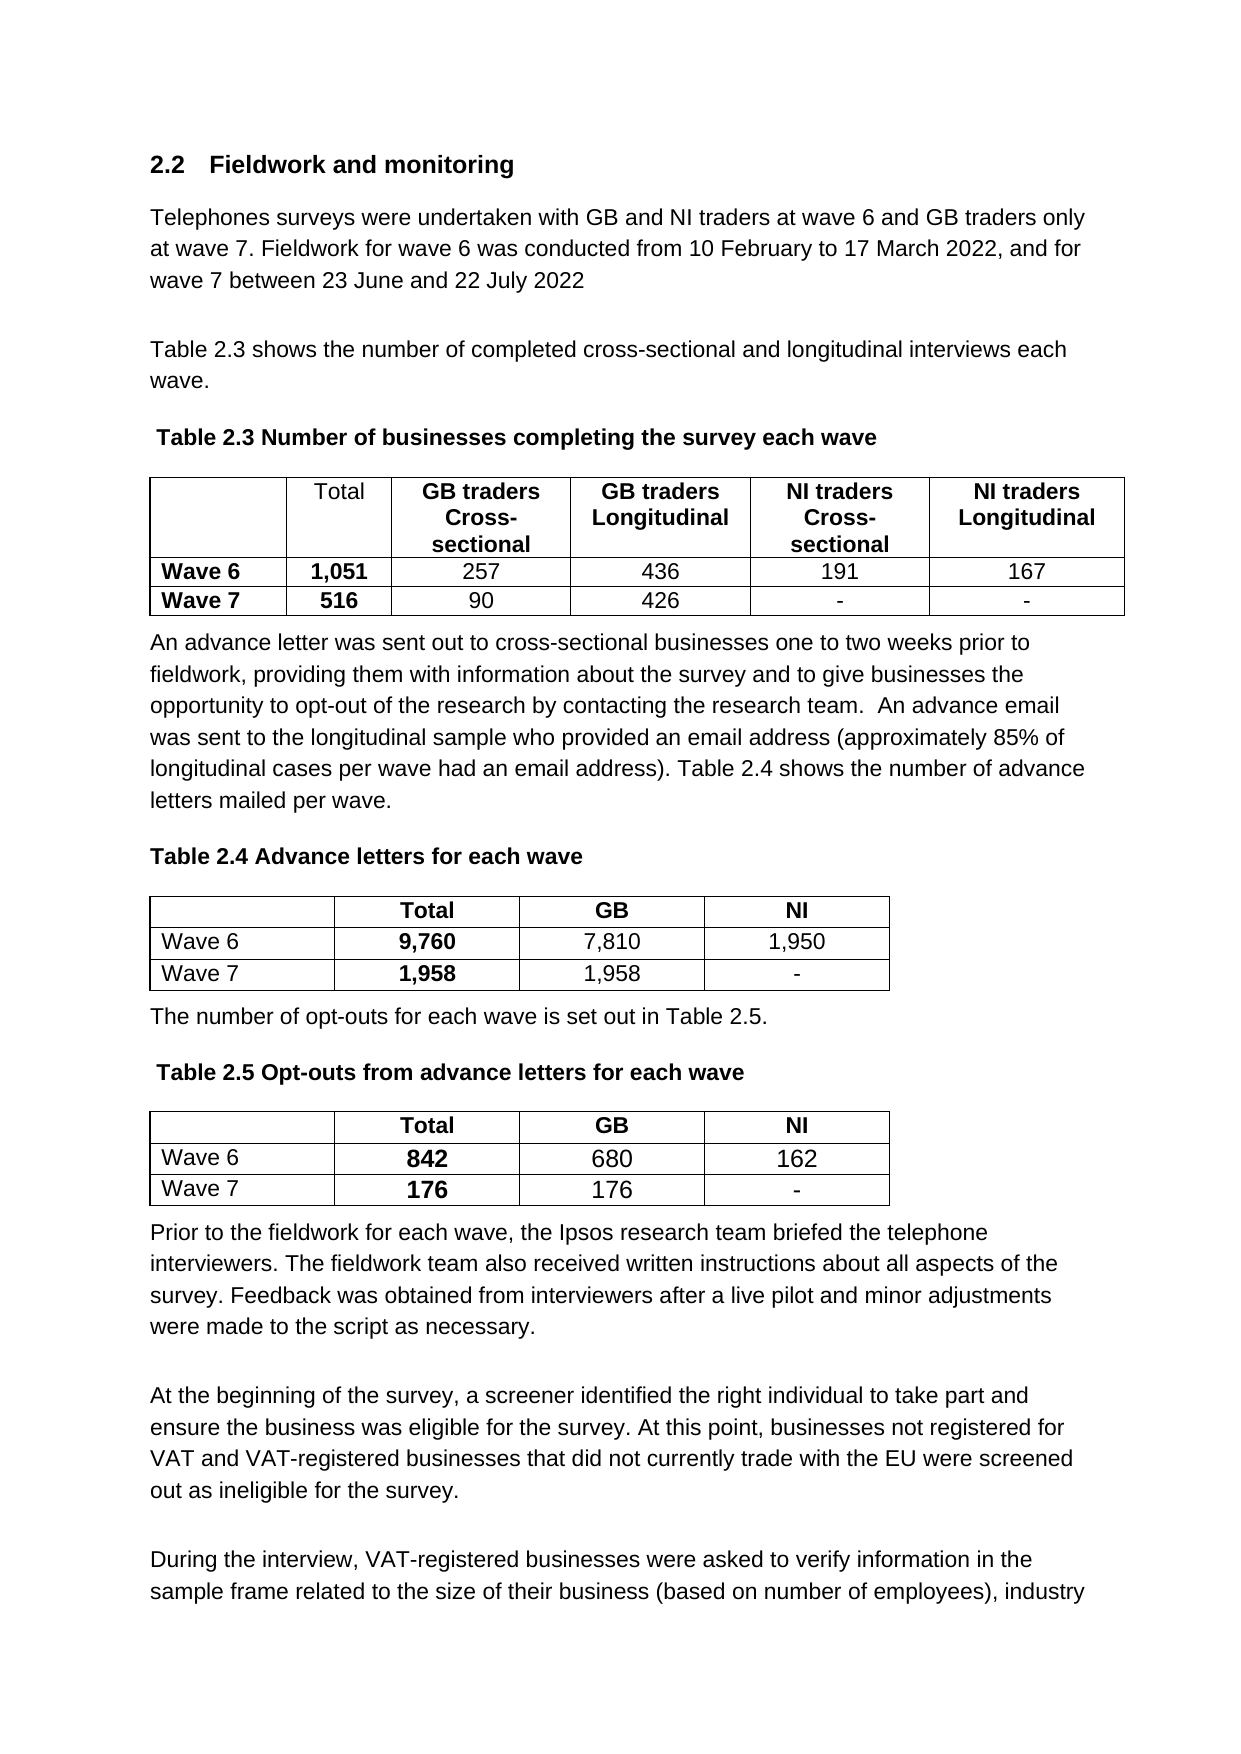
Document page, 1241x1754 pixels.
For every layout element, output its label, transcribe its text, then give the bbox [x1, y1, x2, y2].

table_cell 176 [520, 1175, 704, 1205]
table_header NI [705, 897, 889, 927]
table_cell Wave 7 [151, 587, 286, 615]
table_cell Wave 7 [151, 960, 334, 990]
table_cell 426 [571, 587, 750, 615]
table_header Total [335, 1112, 519, 1142]
text Prior to the fieldwork for each wave, the Ipsos research team briefed the telephone interviewers. The fieldwork team also received written instructions about all aspects of the survey. Feedback was obtained from interviewers after a live pilot and minor adjustments were made to the script as necessary. [150, 1218, 1090, 1339]
table_header Total [287, 478, 391, 557]
text Table 2.3 shows the number of completed cross-sectional and longitudinal interviews each wave. [150, 336, 1090, 394]
text Telephones surveys were undertaken with GB and NI traders at wave 6 and GB traders only at wave 7. Fieldwork for wave 6 was conducted from 10 February to 17 March 2022, and for wave 7 between 23 June and 22 July 2022 [150, 204, 1090, 293]
text The number of opt-outs for each wave is set out in Table 2.5. [150, 1003, 1090, 1030]
table_cell 436 [571, 558, 750, 586]
table_cell Wave 6 [151, 558, 286, 586]
text During the interview, VAT-registered businesses were asked to verify information in the sample frame related to the size of their business (based on number of employees), industry [150, 1546, 1090, 1604]
table_header NI [705, 1112, 889, 1142]
table_cell 257 [392, 558, 570, 586]
text Table 2.5 Opt-outs from advance letters for each wave [150, 1058, 1090, 1111]
table_header GB [520, 1112, 704, 1142]
table_cell 1,051 [287, 558, 391, 586]
table_header Total [335, 897, 519, 927]
table_cell Wave 7 [151, 1175, 334, 1205]
text Table 2.4 Advance letters for each wave [150, 843, 1090, 896]
table_header GB [520, 897, 704, 927]
table_cell 680 [520, 1144, 704, 1174]
text At the beginning of the survey, a screener identified the right individual to take part and ensure the business was eligible for the survey. At this point, businesses not registered for VAT and VAT-registered businesses that did not currently trade with the EU were screened out as ineligible for the survey. [150, 1382, 1090, 1503]
table_header NI traders Longitudinal [930, 478, 1124, 557]
table_cell - [705, 960, 889, 990]
table_header GB traders Longitudinal [571, 478, 750, 557]
subtitle Fieldwork and monitoring [150, 150, 1090, 179]
table_cell - [705, 1175, 889, 1205]
table_cell 90 [392, 587, 570, 615]
table_header [151, 1112, 334, 1142]
table_cell 162 [705, 1144, 889, 1174]
table_cell 842 [335, 1144, 519, 1174]
table_header [151, 478, 286, 557]
table_cell Wave 6 [151, 1144, 334, 1174]
table_cell Wave 6 [151, 928, 334, 958]
table_cell 9,760 [335, 928, 519, 958]
table_cell 1,958 [520, 960, 704, 990]
table_cell 167 [930, 558, 1124, 586]
table_cell 191 [751, 558, 929, 586]
table_cell - [751, 587, 929, 615]
text Table 2.3 Number of businesses completing the survey each wave [150, 424, 1090, 477]
text An advance letter was sent out to cross-sectional businesses one to two weeks prior to fieldwork, providing them with information about the survey and to give businesses the opportunity to opt-out of the research by contacting the research team. An advance email was sent to the longitudinal sample who provided an email address (approximately 85% of longitudinal cases per wave had an email address). Table 2.4 shows the number of advance letters mailed per wave. [150, 629, 1090, 813]
table_header GB traders Cross-sectional [392, 478, 570, 557]
table_cell 516 [287, 587, 391, 615]
table_cell - [930, 587, 1124, 615]
table_cell 176 [335, 1175, 519, 1205]
table_cell 7,810 [520, 928, 704, 958]
table_header [151, 897, 334, 927]
table_header NI traders Cross-sectional [751, 478, 929, 557]
table_cell 1,950 [705, 928, 889, 958]
table_cell 1,958 [335, 960, 519, 990]
